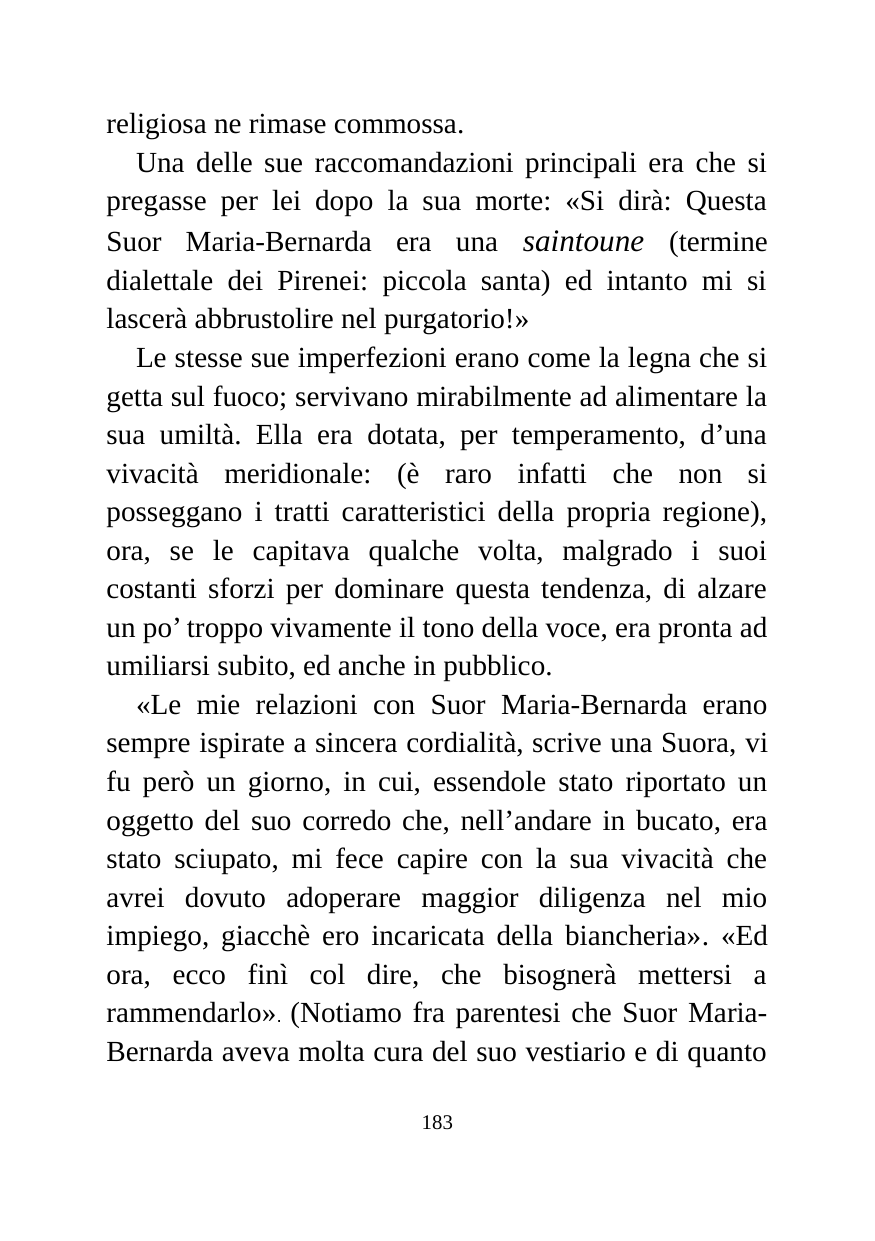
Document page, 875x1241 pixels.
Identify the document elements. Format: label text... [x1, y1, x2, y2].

text «Le mie relazioni con Suor Maria-Bernarda erano sempre ispirate a sincera cordialità, scrive una Suora, vi fu però un giorno, in cui, essendole stato riportato un oggetto del suo corredo che, nell’andare in bucato, era stato sciupato, mi fece capire con la sua vivacità che avrei dovuto adoperare maggior diligenza nel mio impiego, giacchè ero incaricata della biancheria». «Ed ora, ecco finì col dire, che bisognerà mettersi a rammendarlo». (Notiamo fra parentesi che Suor Maria-Bernarda aveva molta cura del suo vestiario e di quanto [106, 687, 768, 1067]
text Una delle sue raccomandazioni principali era che si pregasse per lei dopo la sua morte: «Si dirà: Questa Suor Maria-Bernarda era una saintoune (termine dialettale dei Pirenei: piccola santa) ed intanto mi si lascerà abbrustolire nel purgatorio!» [106, 145, 768, 335]
text religiosa ne rimase commossa. [106, 106, 768, 140]
text Le stesse sue imperfezioni erano come la legna che si getta sul fuoco; servivano mirabilmente ad alimentare la sua umiltà. Ella era dotata, per temperamento, d’una vivacità meridionale: (è raro infatti che non si posseggano i tratti caratteristici della propria regione), ora, se le capitava qualche volta, malgrado i suoi costanti sforzi per dominare questa tendenza, di alzare un po’ troppo vivamente il tono della voce, era pronta ad umiliarsi subito, ed anche in pubblico. [106, 340, 768, 682]
